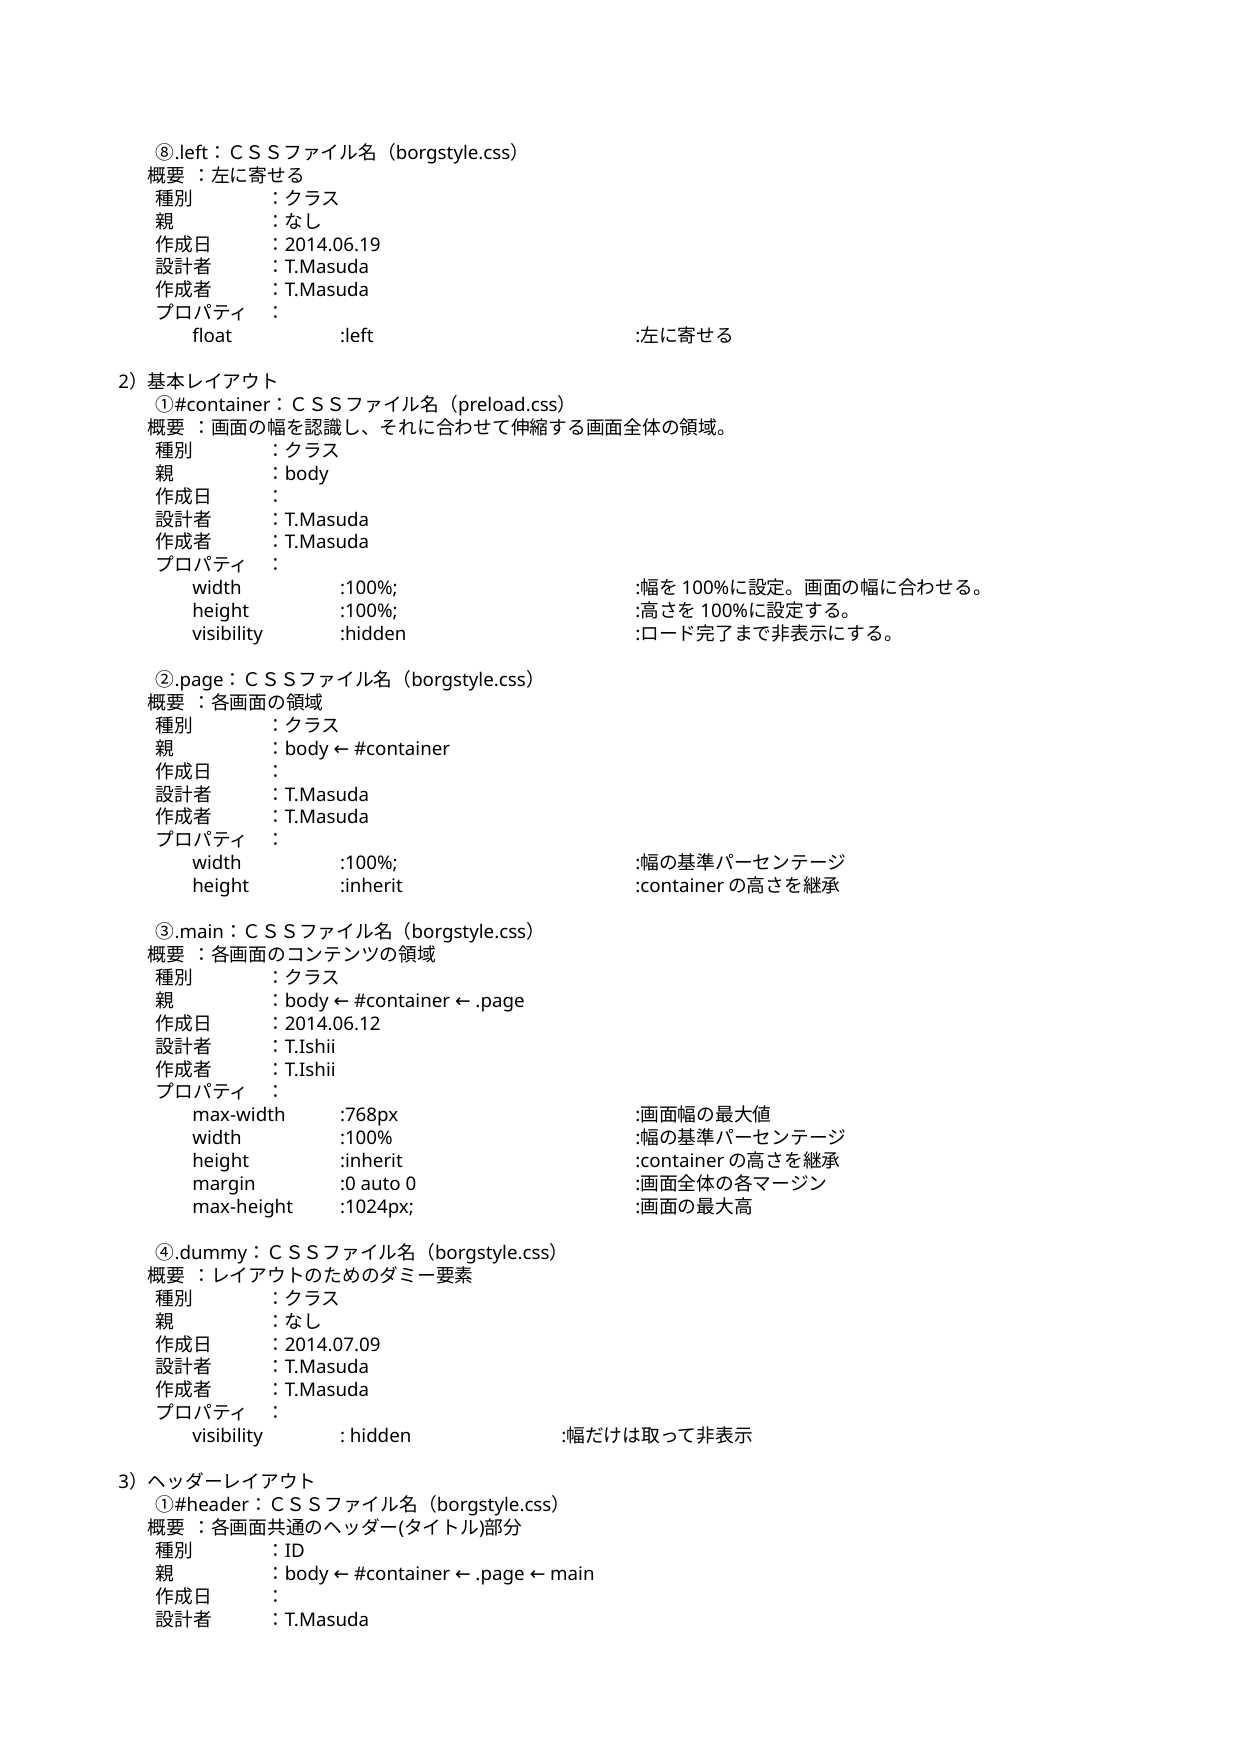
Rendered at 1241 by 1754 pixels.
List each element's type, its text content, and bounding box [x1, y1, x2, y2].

text プロパティ ： [118, 1081, 1122, 1103]
text 設計者 ：T.Ishii [118, 1035, 1122, 1058]
text 設計者 ：T.Masuda [118, 1356, 1122, 1378]
text 概要 ：各画面のコンテンツの領域 [118, 943, 1122, 966]
text 概要 ：各画面の領域 [118, 691, 1122, 714]
text 親 ：なし [118, 210, 1122, 233]
text ①#header：ＣＳＳファイル名（borgstyle.css） [118, 1493, 1122, 1516]
text 種別 ：クラス [118, 187, 1122, 210]
text 概要 ：画面の幅を認識し、それに合わせて伸縮する画面全体の領域。 [118, 416, 1122, 439]
text width :100%; :幅の基準パーセンテージ [118, 851, 1122, 874]
text 概要 ：各画面共通のヘッダー(タイトル)部分 [118, 1516, 1122, 1539]
text 概要 ：左に寄せる [118, 164, 1122, 187]
text max-height :1024px; :画面の最大高 [118, 1195, 1122, 1218]
text 作成日 ：2014.07.09 [118, 1333, 1122, 1356]
text 作成者 ：T.Masuda [118, 531, 1122, 553]
text 親 ：body ← #container [118, 737, 1122, 760]
text ④.dummy：ＣＳＳファイル名（borgstyle.css） [118, 1241, 1122, 1264]
text 設計者 ：T.Masuda [118, 783, 1122, 806]
text height :inherit :containerの高さを継承 [118, 874, 1122, 897]
text ⑧.left：ＣＳＳファイル名（borgstyle.css） [118, 141, 1122, 164]
text max-width :768px :画面幅の最大値 [118, 1103, 1122, 1126]
text 作成者 ：T.Masuda [118, 806, 1122, 828]
text プロパティ ： [118, 1401, 1122, 1424]
text 作成日 ： [118, 760, 1122, 783]
text 設計者 ：T.Masuda [118, 508, 1122, 531]
text プロパティ ： [118, 553, 1122, 576]
text 親 ：なし [118, 1310, 1122, 1333]
text 概要 ：レイアウトのためのダミー要素 [118, 1264, 1122, 1287]
text 2）基本レイアウト [118, 370, 1122, 393]
text 種別 ：クラス [118, 966, 1122, 989]
text ③.main：ＣＳＳファイル名（borgstyle.css） [118, 920, 1122, 943]
text margin :0 auto 0 :画面全体の各マージン [118, 1172, 1122, 1195]
text height :100%; :高さを100%に設定する。 [118, 599, 1122, 622]
text 種別 ：クラス [118, 439, 1122, 462]
text 種別 ：クラス [118, 714, 1122, 737]
text 3）ヘッダーレイアウト [118, 1470, 1122, 1493]
text visibility : hidden :幅だけは取って非表示 [118, 1424, 1122, 1447]
text height :inherit :containerの高さを継承 [118, 1149, 1122, 1172]
text width :100% :幅の基準パーセンテージ [118, 1126, 1122, 1149]
text 作成日 ：2014.06.12 [118, 1012, 1122, 1035]
text 作成者 ：T.Masuda [118, 278, 1122, 301]
text ①#container：ＣＳＳファイル名（preload.css） [118, 393, 1122, 416]
text 種別 ：ID [118, 1539, 1122, 1562]
text プロパティ ： [118, 828, 1122, 851]
text 作成日 ：2014.06.19 [118, 233, 1122, 256]
text 設計者 ：T.Masuda [118, 256, 1122, 278]
text float :left :左に寄せる [118, 324, 1122, 347]
text 親 ：body ← #container ← .page [118, 989, 1122, 1012]
text 作成日 ： [118, 485, 1122, 508]
text 種別 ：クラス [118, 1287, 1122, 1310]
text 作成日 ： [118, 1585, 1122, 1608]
text プロパティ ： [118, 301, 1122, 324]
text 親 ：body [118, 462, 1122, 485]
text visibility :hidden :ロード完了まで非表示にする。 [118, 622, 1122, 645]
text ②.page：ＣＳＳファイル名（borgstyle.css） [118, 668, 1122, 691]
text 親 ：body ← #container ← .page ← main [118, 1562, 1122, 1585]
text width :100%; :幅を100%に設定。画面の幅に合わせる。 [118, 576, 1122, 599]
text 作成者 ：T.Masuda [118, 1378, 1122, 1401]
text 作成者 ：T.Ishii [118, 1058, 1122, 1081]
text 設計者 ：T.Masuda [118, 1608, 1122, 1631]
